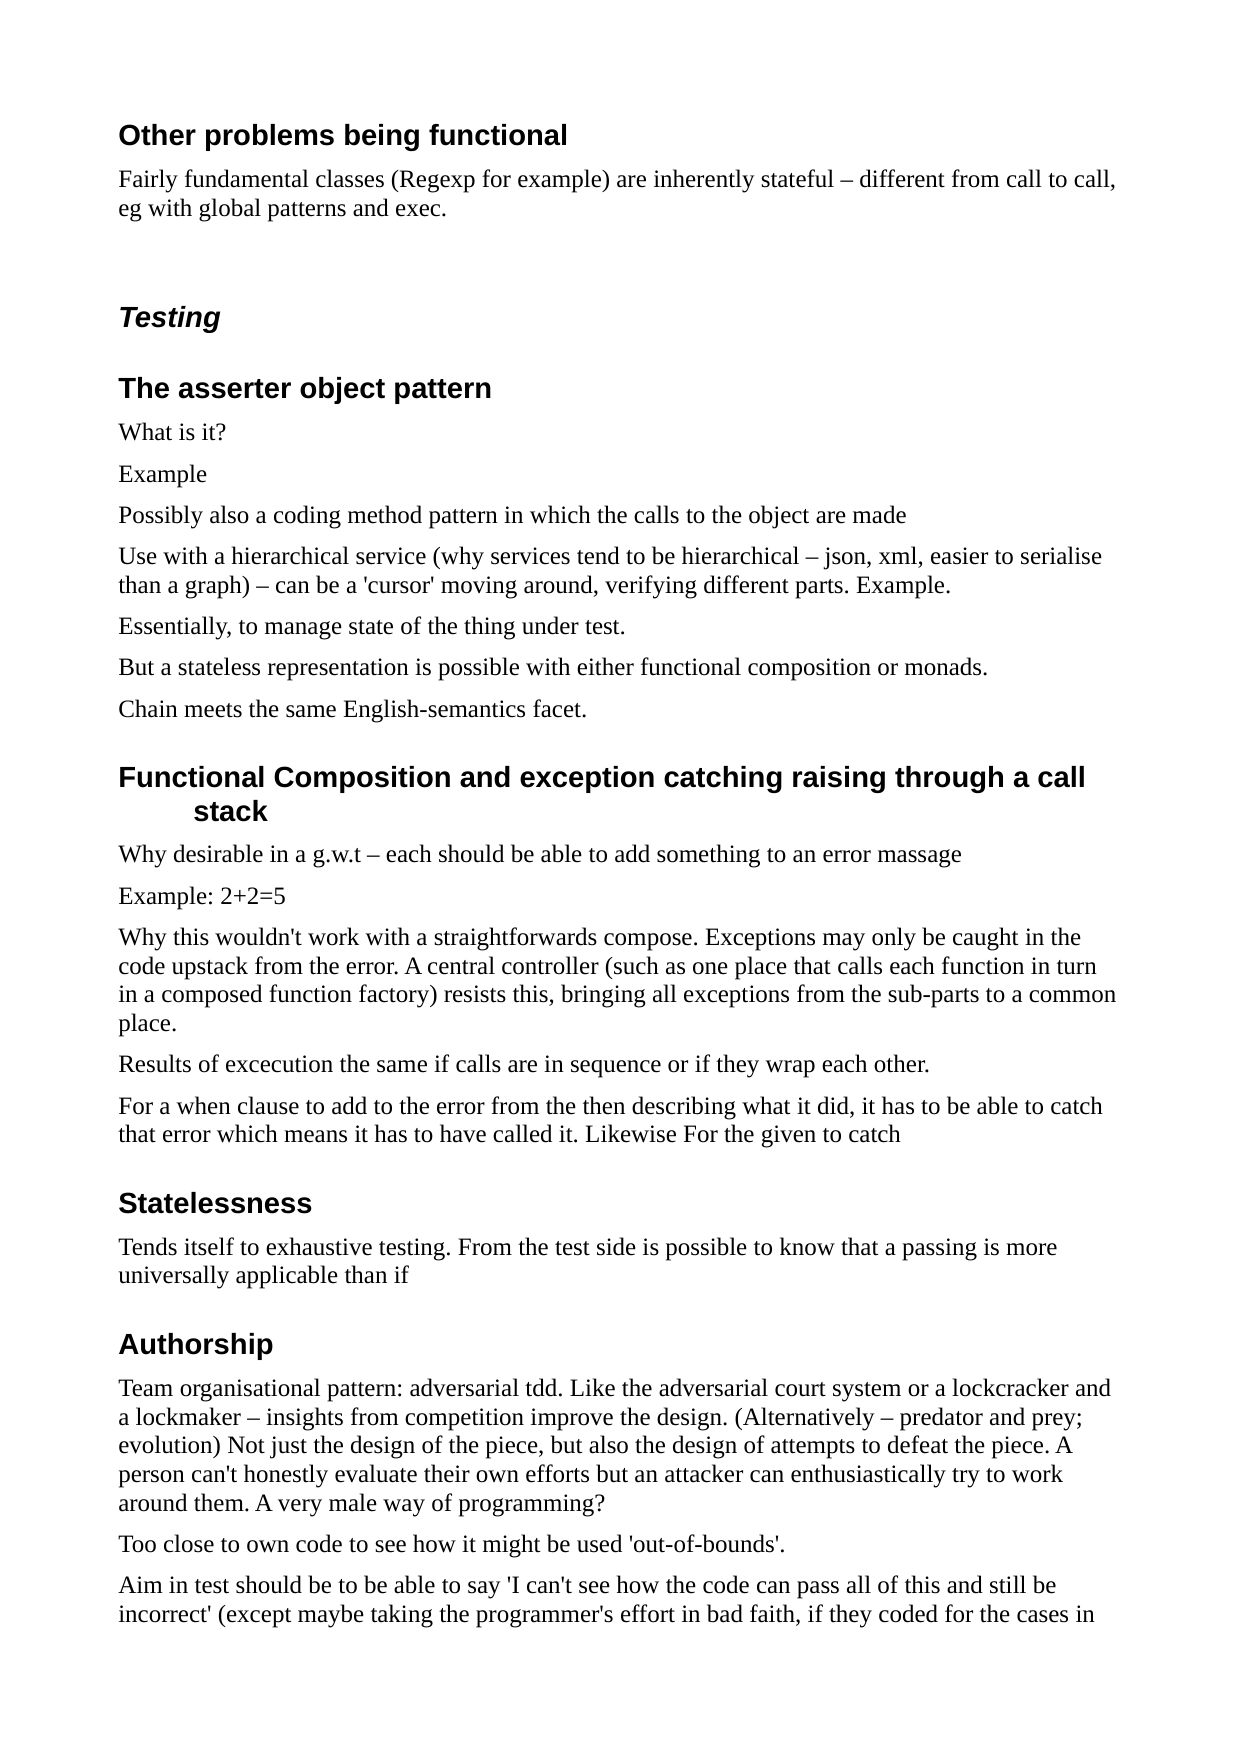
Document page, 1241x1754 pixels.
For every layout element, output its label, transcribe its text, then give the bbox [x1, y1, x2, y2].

subtitle The asserter object pattern [118, 371, 1122, 405]
text But a stateless representation is possible with either functional composition or monads. [118, 652, 1122, 681]
text Why desirable in a g.w.t – each should be able to add something to an error massage [118, 839, 1122, 868]
text Essentially, to manage state of the thing under test. [118, 611, 1122, 640]
text Fairly fundamental classes (Regexp for example) are inherently stateful – different from call to call, eg with global patterns and exec. [118, 164, 1122, 222]
subtitle Statelessness [118, 1186, 1122, 1219]
text Tends itself to exhaustive testing. From the test side is possible to know that a passing is more universally applicable than if [118, 1232, 1122, 1289]
subtitle Other problems being functional [118, 118, 1122, 152]
text Aim in test should be to be able to say 'I can't see how the code can pass all of this and still be incorrect' (except maybe taking the programmer's effort in bad faith, if they coded for the cases in [118, 1570, 1122, 1628]
text Use with a hierarchical service (why services tend to be hierarchical – json, xml, easier to serialise than a graph) – can be a 'cursor' moving around, verifying different parts. Example. [118, 541, 1122, 599]
text Why this wouldn't work with a straightforwards compose. Exceptions may only be caught in the code upstack from the error. A central controller (such as one place that calls each function in turn in a composed function factory) resists this, bringing all exceptions from the sub-parts to a common place. [118, 922, 1122, 1037]
text Team organisational pattern: adversarial tdd. Like the adversarial court system or a lockcracker and a lockmaker – insights from competition improve the design. (Alternatively – predator and prey; evolution) Not just the design of the piece, but also the design of attempts to defeat the piece. A person can't honestly evaluate their own efforts but an attacker can enthusiastically try to work around them. A very male way of programming? [118, 1373, 1122, 1517]
subtitle Authorship [118, 1327, 1122, 1360]
text What is it? [118, 417, 1122, 446]
text Chain meets the same English-semantics facet. [118, 694, 1122, 722]
subtitle Testing [118, 300, 1122, 334]
text Example [118, 459, 1122, 487]
text Too close to own code to see how it might be used 'out-of-bounds'. [118, 1529, 1122, 1558]
subtitle Functional Composition and exception catching raising through a call stack [118, 760, 1122, 827]
text Example: 2+2=5 [118, 881, 1122, 909]
text For a when clause to add to the error from the then describing what it did, it has to be able to catch that error which means it has to have called it. Likewise For the given to catch [118, 1091, 1122, 1148]
text Results of excecution the same if calls are in sequence or if they wrap each other. [118, 1049, 1122, 1078]
text Possibly also a coding method pattern in which the calls to the object are made [118, 500, 1122, 529]
